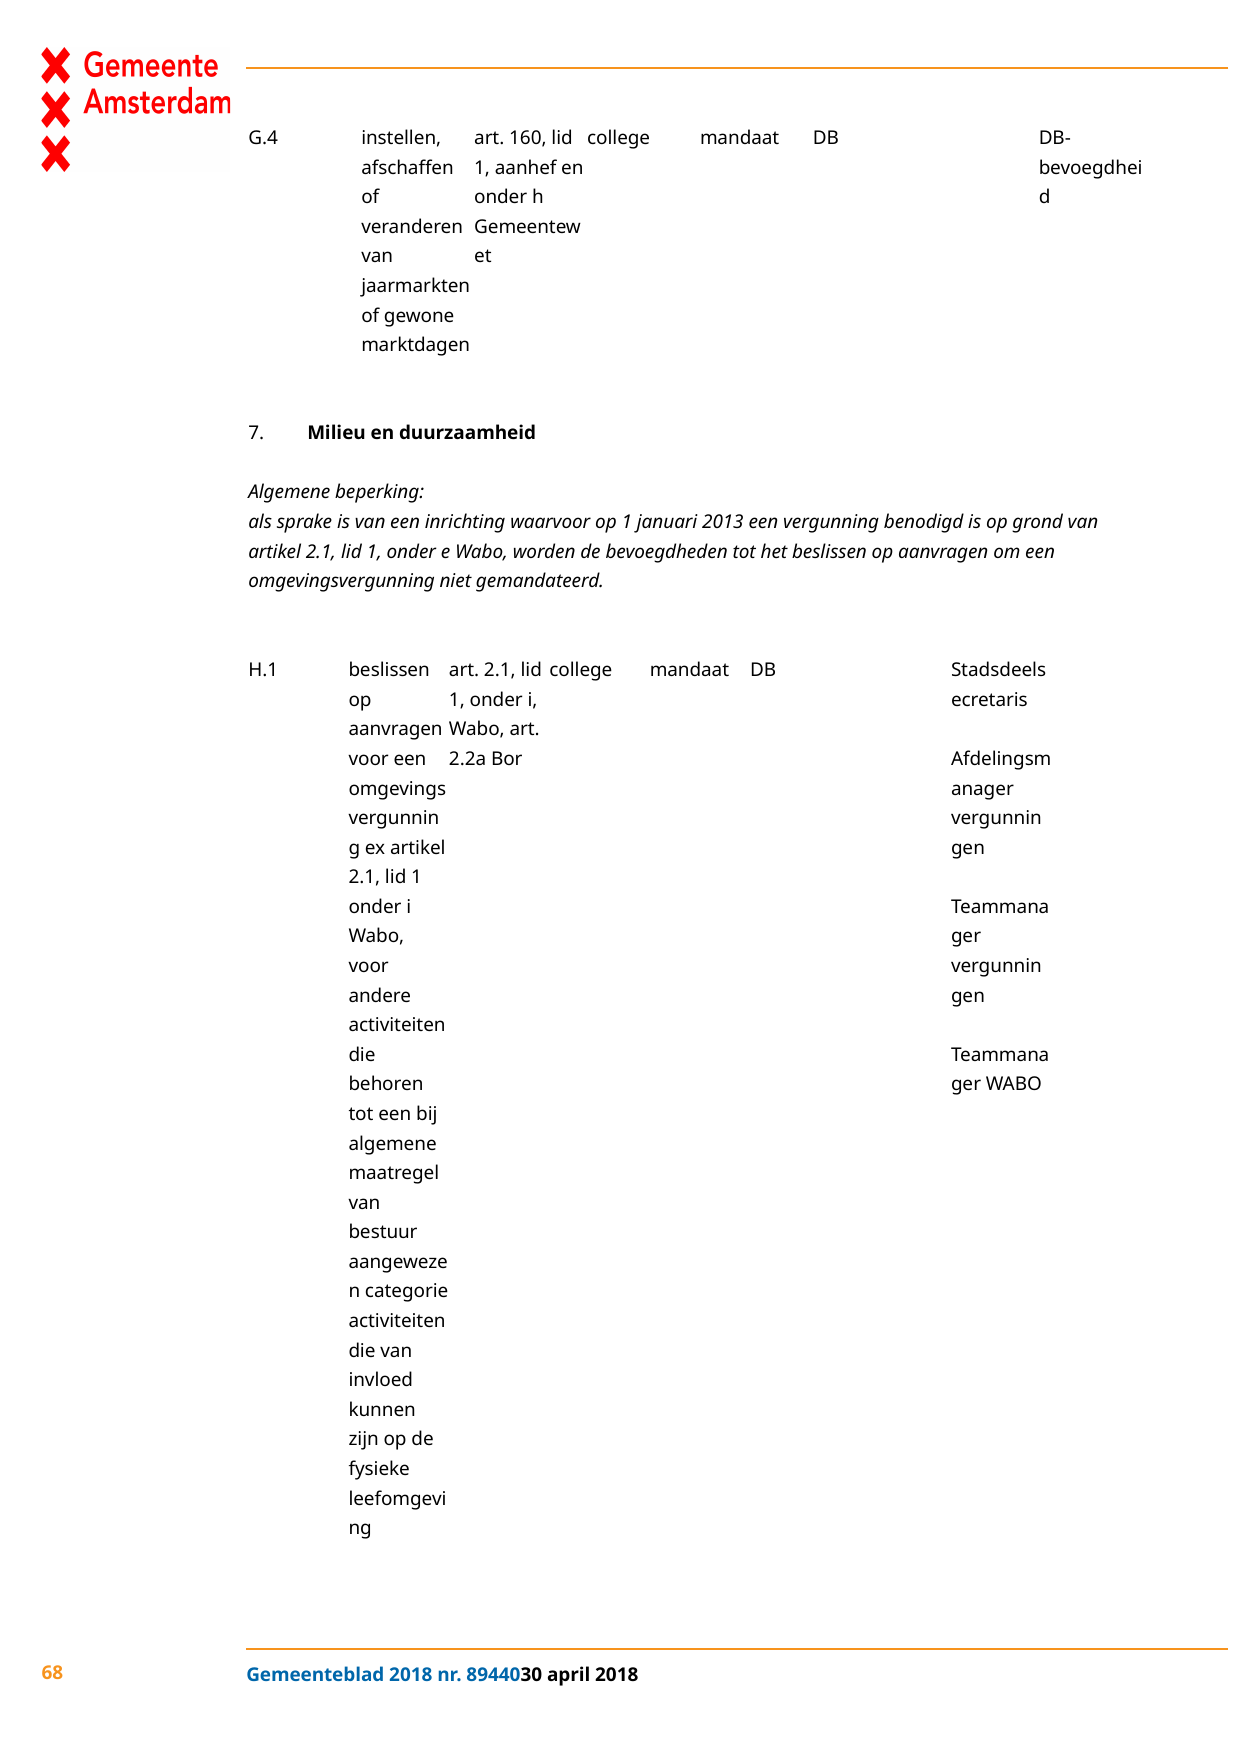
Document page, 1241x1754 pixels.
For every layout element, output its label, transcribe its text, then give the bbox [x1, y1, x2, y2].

table_cell [926, 95, 1038, 387]
text als sprake is van een inrichting waarvoor op 1 januari 2013 een vergunning benodigd is op grond van artikel 2.1, lid 1, onder e Wabo, worden de bevoegdheden tot het beslissen op aanvragen om een omgevingsvergunning niet gemandateerd. [248, 508, 1152, 593]
table_cell [650, 1570, 750, 1595]
table_cell DB [813, 95, 926, 387]
picture [41, 47, 231, 172]
table_cell DB-bevoegdheid [1039, 95, 1152, 387]
table_header art. 2.1, lid 1, onder i, Wabo, art. 2.2a Bor [449, 627, 549, 1569]
table_header Stadsdeelsecretaris Afdelingsmanager vergunningen Teammanager vergunningen Teammanager WABO [951, 627, 1051, 1569]
table_cell [248, 1570, 348, 1595]
table_cell G.4 [248, 95, 361, 387]
table_header [850, 627, 951, 1569]
table_cell college [587, 95, 700, 387]
table_header college [549, 627, 649, 1569]
table_header DB [750, 627, 850, 1569]
list Milieu en duurzaamheid [248, 419, 1152, 445]
text Algemene beperking: [248, 479, 1152, 504]
table_cell art. 160, lid 1, aanhef en onder h Gemeentewet [474, 95, 587, 387]
table_cell [750, 1570, 850, 1595]
table_cell instellen, afschaffen of veranderen van jaarmarkten of gewone marktdagen [361, 95, 474, 387]
table_cell [348, 1570, 449, 1595]
table_cell mandaat [700, 95, 813, 387]
table_header beslissen op aanvragen voor een omgevingsvergunning ex artikel 2.1, lid 1 onder i Wabo, voor andere activiteiten die behoren tot een bij algemene maatregel van bestuur aangewezen categorie activiteiten die van invloed kunnen zijn op de fysieke leefomgeving [348, 627, 449, 1569]
table_cell [951, 1570, 1051, 1595]
table_header H.1 [248, 627, 348, 1569]
table_cell [549, 1570, 649, 1595]
table_cell [449, 1570, 549, 1595]
table_header mandaat [650, 627, 750, 1569]
